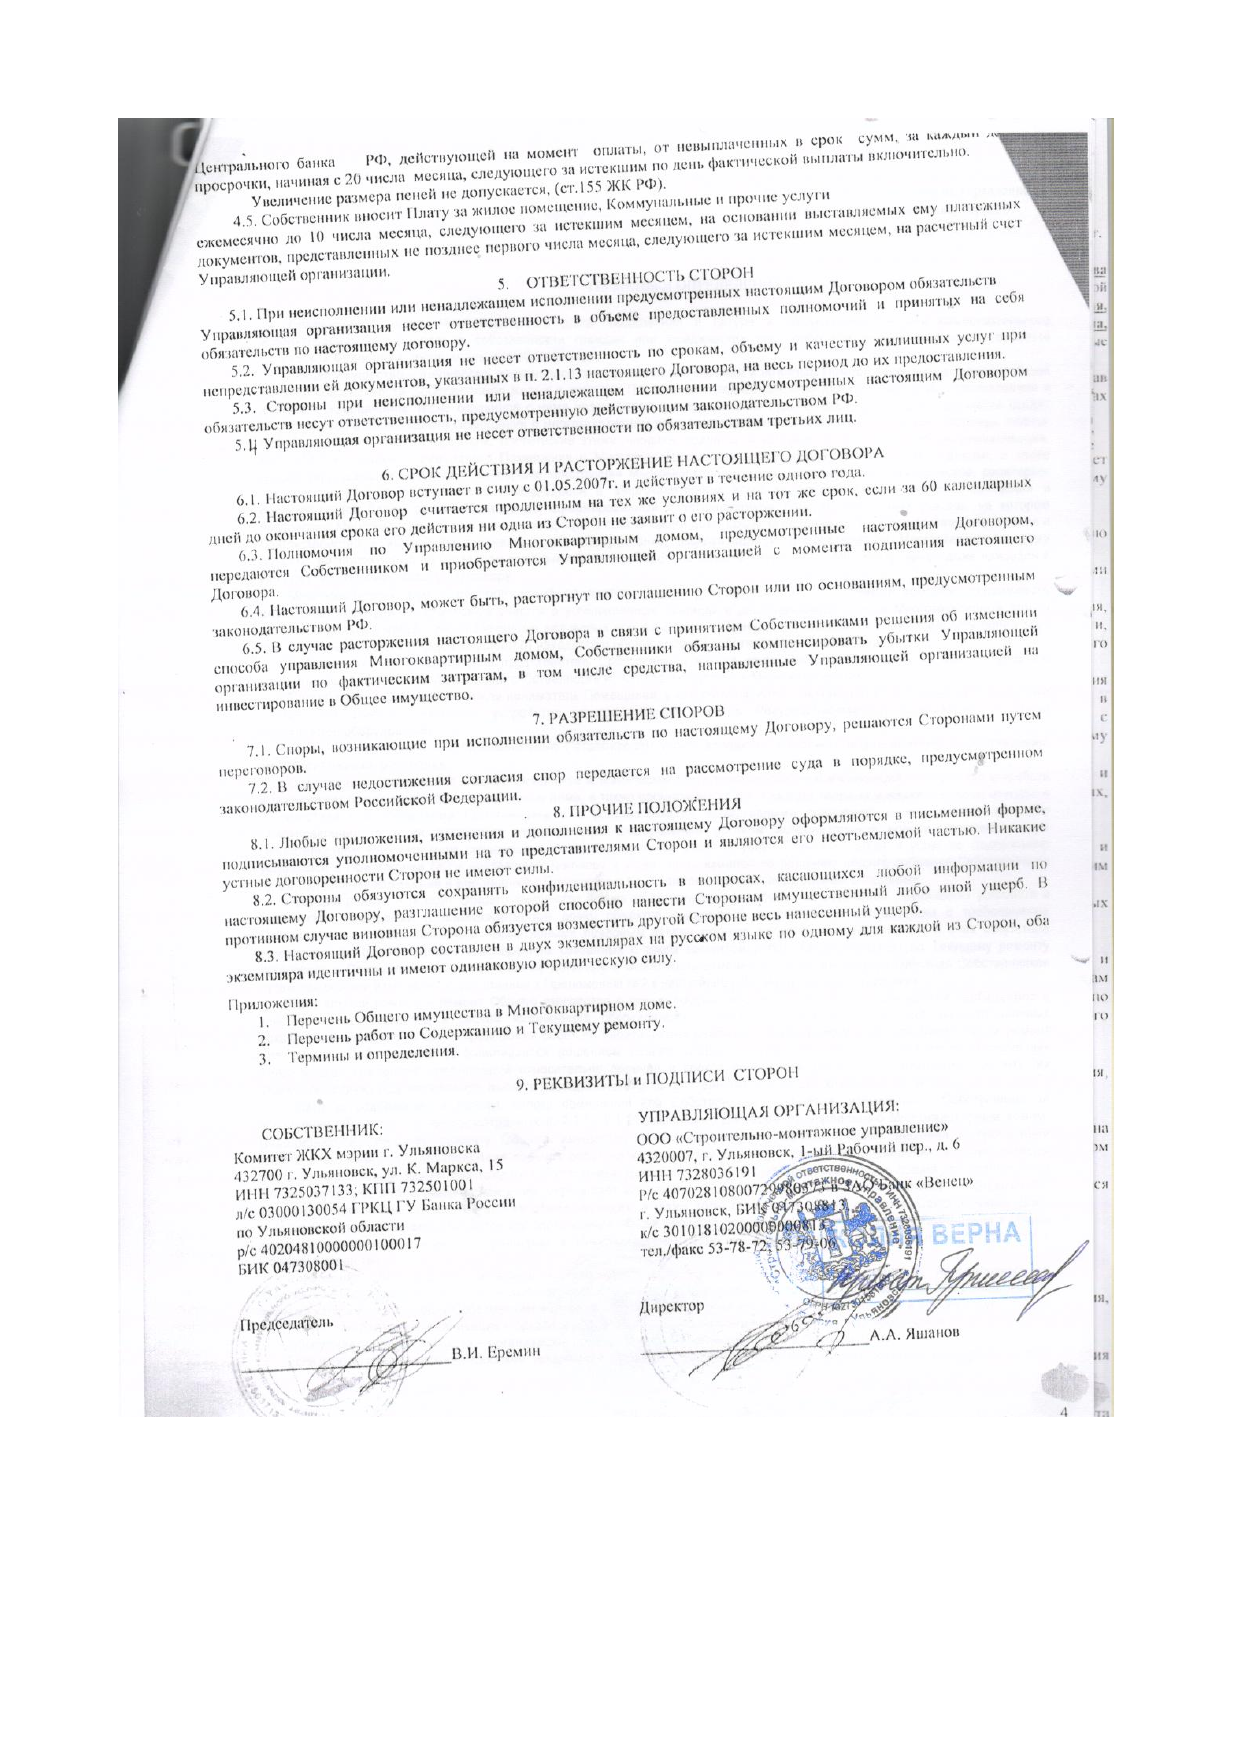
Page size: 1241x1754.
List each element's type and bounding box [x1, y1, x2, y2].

picture [118, 118, 1123, 1417]
